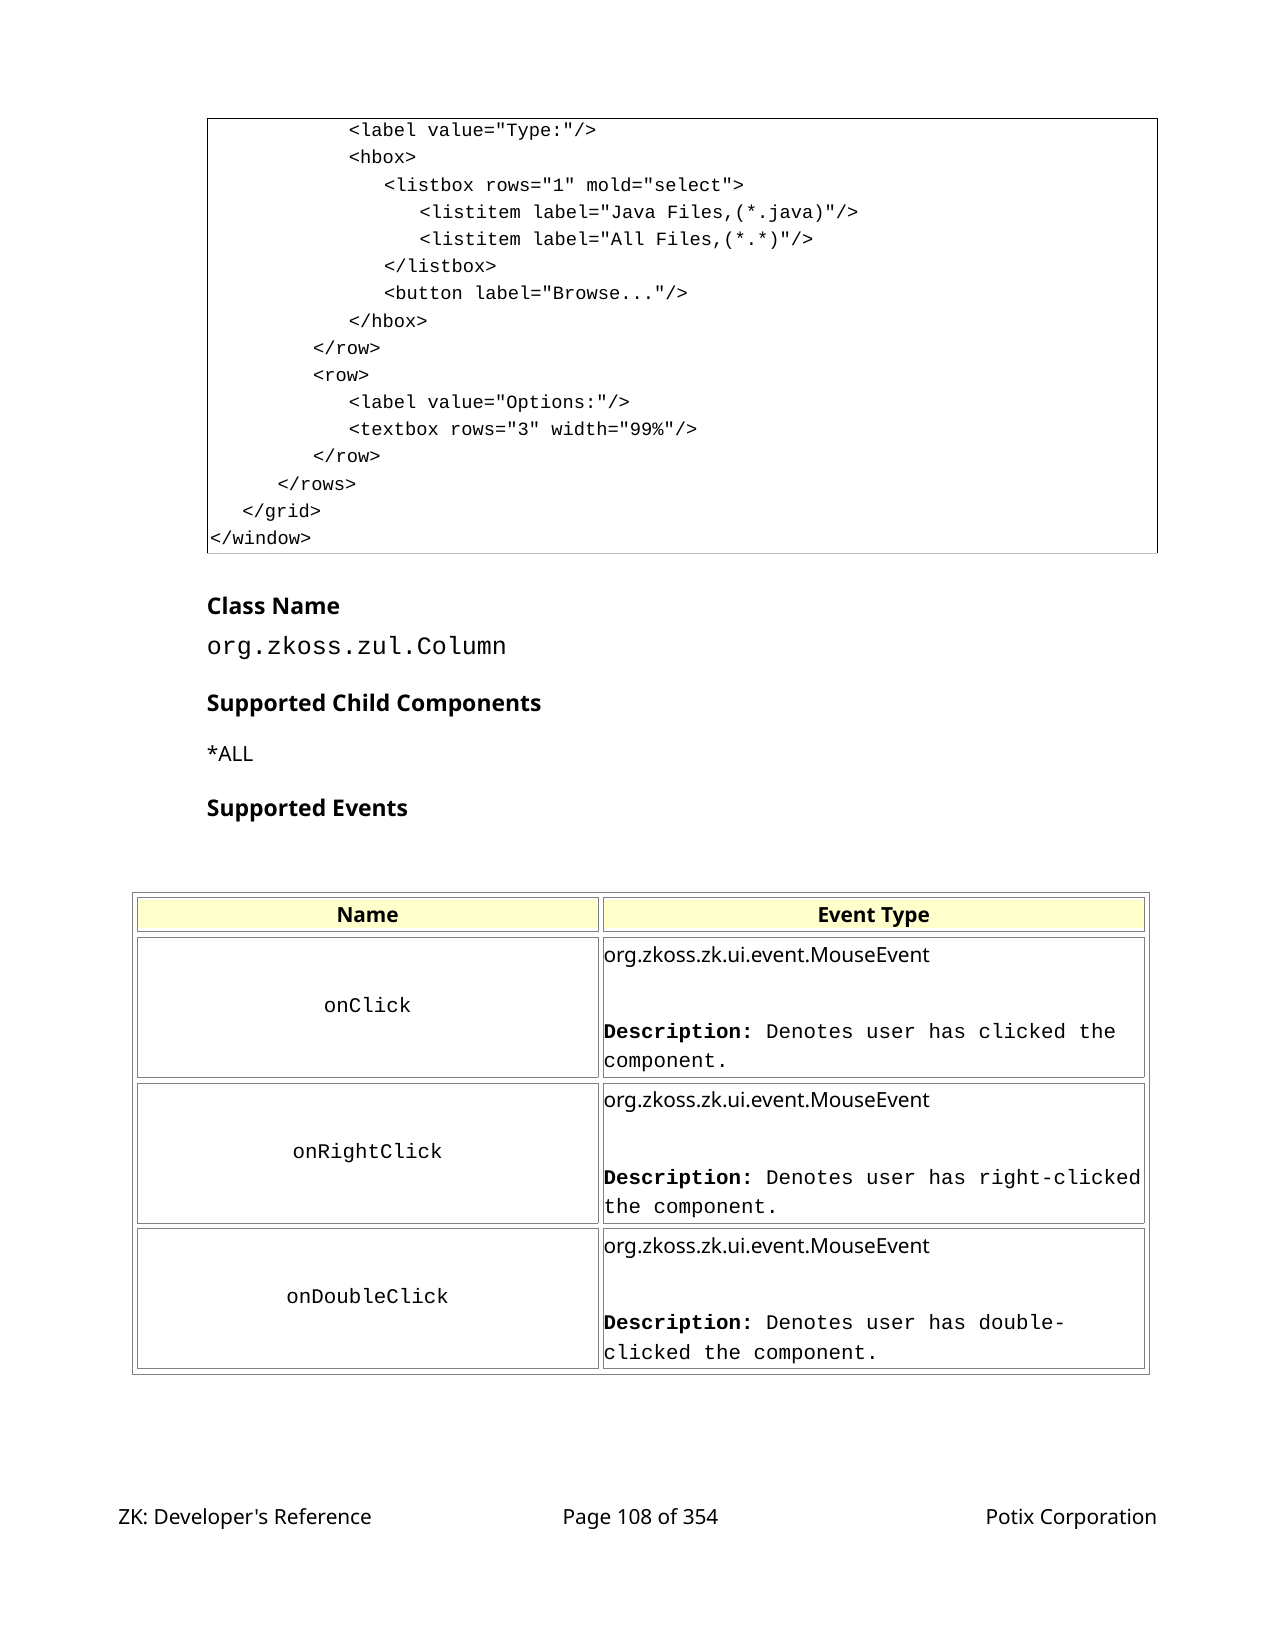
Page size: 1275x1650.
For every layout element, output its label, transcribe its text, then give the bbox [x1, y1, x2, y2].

table_header Event Type [600, 893, 1147, 931]
table_cell onDoubleClick [134, 1223, 600, 1368]
text </rows> [208, 472, 1157, 496]
text org.zkoss.zul.Column [207, 633, 1157, 662]
text <listbox rows="1" mold="select"> [208, 172, 1157, 197]
text <button label="Browse..."/> [208, 281, 1157, 306]
text <label value="Type:"/> [208, 119, 1157, 142]
table_cell onClick [134, 931, 600, 1077]
text <hbox> [208, 145, 1157, 169]
text </listbox> [208, 254, 1157, 278]
table_cell org.zkoss.zk.ui.event.MouseEvent Description: Denotes user has clicked the component. [600, 931, 1147, 1077]
text *ALL [207, 739, 1157, 767]
text </window> [208, 526, 1157, 553]
text </grid> [208, 499, 1157, 523]
table_cell onRightClick [134, 1077, 600, 1223]
text <listitem label="All Files,(*.*)"/> [208, 227, 1157, 251]
text <textbox rows="3" width="99%"/> [208, 417, 1157, 441]
text </hbox> [208, 308, 1157, 333]
table_cell org.zkoss.zk.ui.event.MouseEvent Description: Denotes user has right-clicked the component. [600, 1077, 1147, 1223]
table_cell org.zkoss.zk.ui.event.MouseEvent Description: Denotes user has double-clicked the component. [600, 1223, 1147, 1368]
text </row> [208, 336, 1157, 360]
text <row> [208, 363, 1157, 387]
subtitle Supported Child Components [207, 687, 1157, 718]
subtitle Class Name [207, 590, 1157, 621]
table_header Name [134, 893, 600, 931]
text </row> [208, 444, 1157, 469]
text <label value="Options:"/> [208, 390, 1157, 414]
text <listitem label="Java Files,(*.java)"/> [208, 200, 1157, 224]
subtitle Supported Events [207, 792, 1157, 823]
